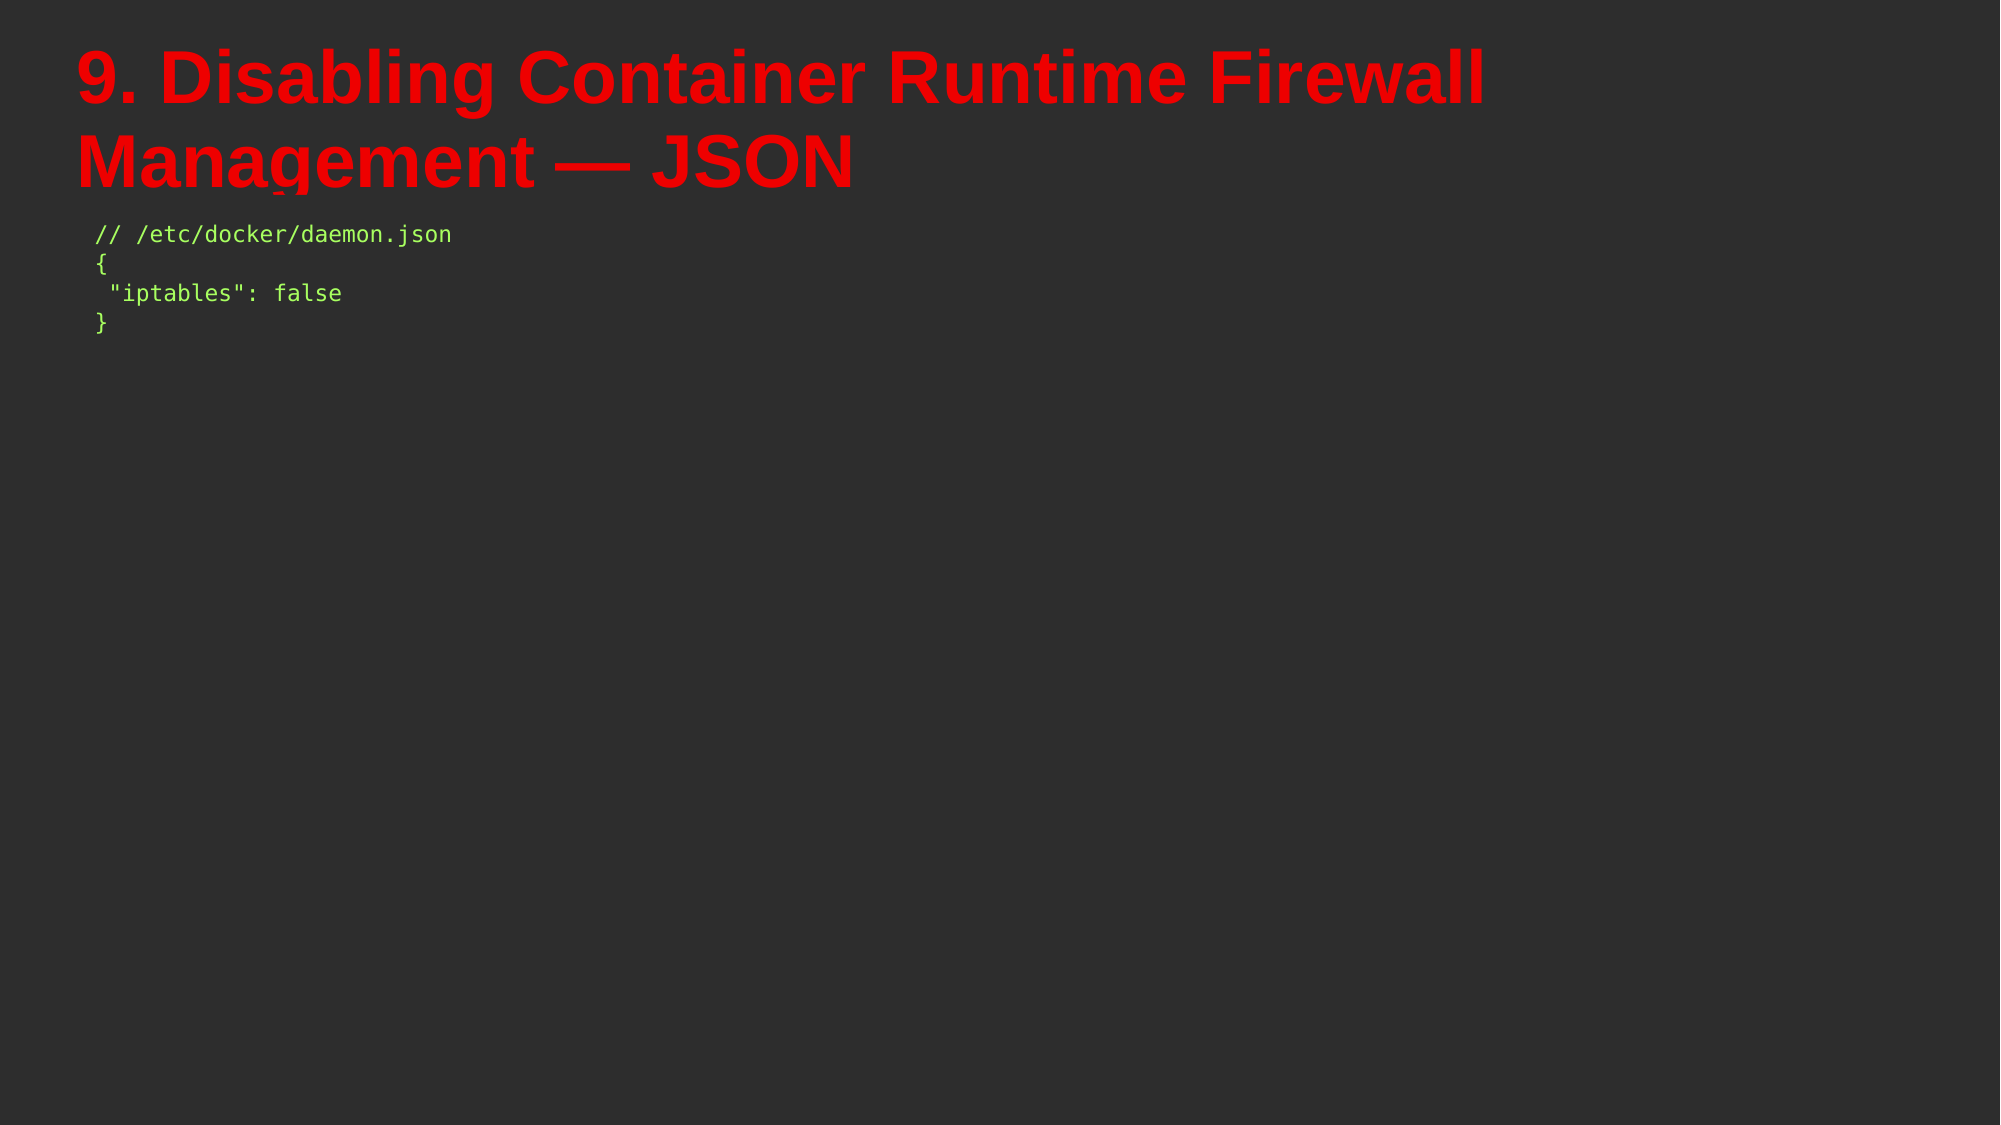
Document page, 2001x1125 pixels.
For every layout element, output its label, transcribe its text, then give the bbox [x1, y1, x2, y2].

text_box 9. Disabling Container Runtime Firewall Management — JSON [59, 23, 1942, 178]
text_box // /etc/docker/daemon.json { "iptables": false } [59, 194, 1942, 1093]
